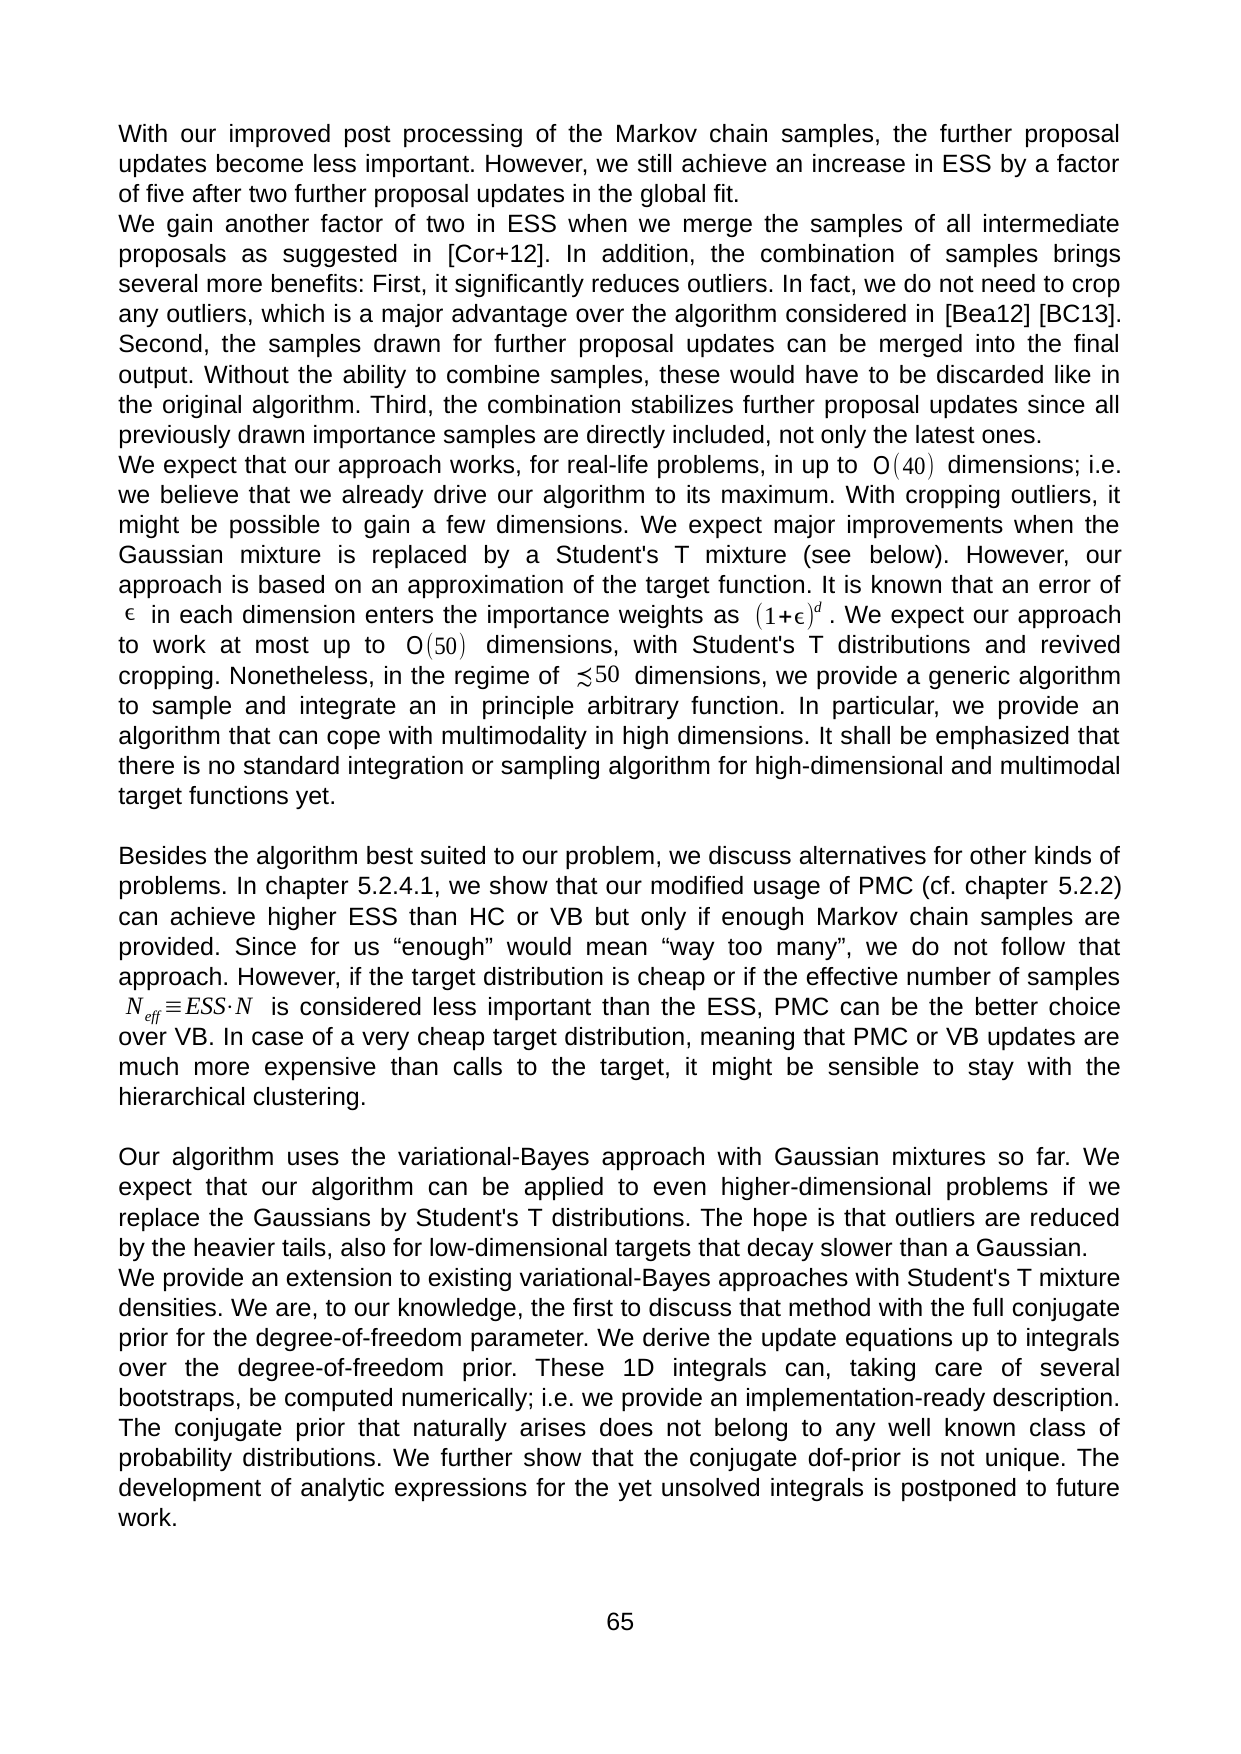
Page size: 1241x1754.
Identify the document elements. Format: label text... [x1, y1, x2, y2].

text We provide an extension to existing variational-Bayes approaches with Student's T mixture densities. We are, to our knowledge, the first to discuss that method with the full conjugate prior for the degree-of-freedom parameter. We derive the update equations up to integrals over the degree-of-freedom prior. These 1D integrals can, taking care of several bootstraps, be computed numerically; i.e. we provide an implementation-ready description. The conjugate prior that naturally arises does not belong to any well known class of probability distributions. We further show that the conjugate dof-prior is not unique. The development of analytic expressions for the yet unsolved integrals is postponed to future work. [118, 1262, 1122, 1532]
text Besides the algorithm best suited to our problem, we discuss alternatives for other kinds of problems. In chapter 5.2.4.1, we show that our modified usage of PMC (cf. chapter 5.2.2) can achieve higher ESS than HC or VB but only if enough Markov chain samples are provided. Since for us “enough” would mean “way too many”, we do not follow that approach. However, if the target distribution is cheap or if the effective number of samples is considered less important than the ESS, PMC can be the better choice over VB. In case of a very cheap target distribution, meaning that PMC or VB updates are much more expensive than calls to the target, it might be sensible to stay with the hierarchical clustering. [118, 841, 1122, 1112]
text We gain another factor of two in ESS when we merge the samples of all intermediate proposals as suggested in [Cor+12]. In addition, the combination of samples brings several more benefits: First, it significantly reduces outliers. In fact, we do not need to crop any outliers, which is a major advantage over the algorithm considered in [Bea12] [BC13]. Second, the samples drawn for further proposal updates can be merged into the final output. Without the ability to combine samples, these would have to be discarded like in the original algorithm. Third, the combination stabilizes further proposal updates since all previously drawn importance samples are directly included, not only the latest ones. [118, 208, 1122, 449]
text Our algorithm uses the variational-Bayes approach with Gaussian mixtures so far. We expect that our algorithm can be applied to even higher-dimensional problems if we replace the Gaussians by Student's T distributions. The hope is that outliers are reduced by the heavier tails, also for low-dimensional targets that decay slower than a Gaussian. [118, 1142, 1122, 1262]
text We expect that our approach works, for real-life problems, in up to dimensions; i.e. we believe that we already drive our algorithm to its maximum. With cropping outliers, it might be possible to gain a few dimensions. We expect major improvements when the Gaussian mixture is replaced by a Student's T mixture (see below). However, our approach is based on an approximation of the target function. It is known that an error of in each dimension enters the importance weights as . We expect our approach to work at most up to dimensions, with Student's T distributions and revived cropping. Nonetheless, in the regime of dimensions, we provide a generic algorithm to sample and integrate an in principle arbitrary function. In particular, we provide an algorithm that can cope with multimodality in high dimensions. It shall be emphasized that there is no standard integration or sampling algorithm for high-dimensional and multimodal target functions yet. [118, 449, 1122, 811]
text With our improved post processing of the Markov chain samples, the further proposal updates become less important. However, we still achieve an increase in ESS by a factor of five after two further proposal updates in the global fit. [118, 118, 1122, 208]
